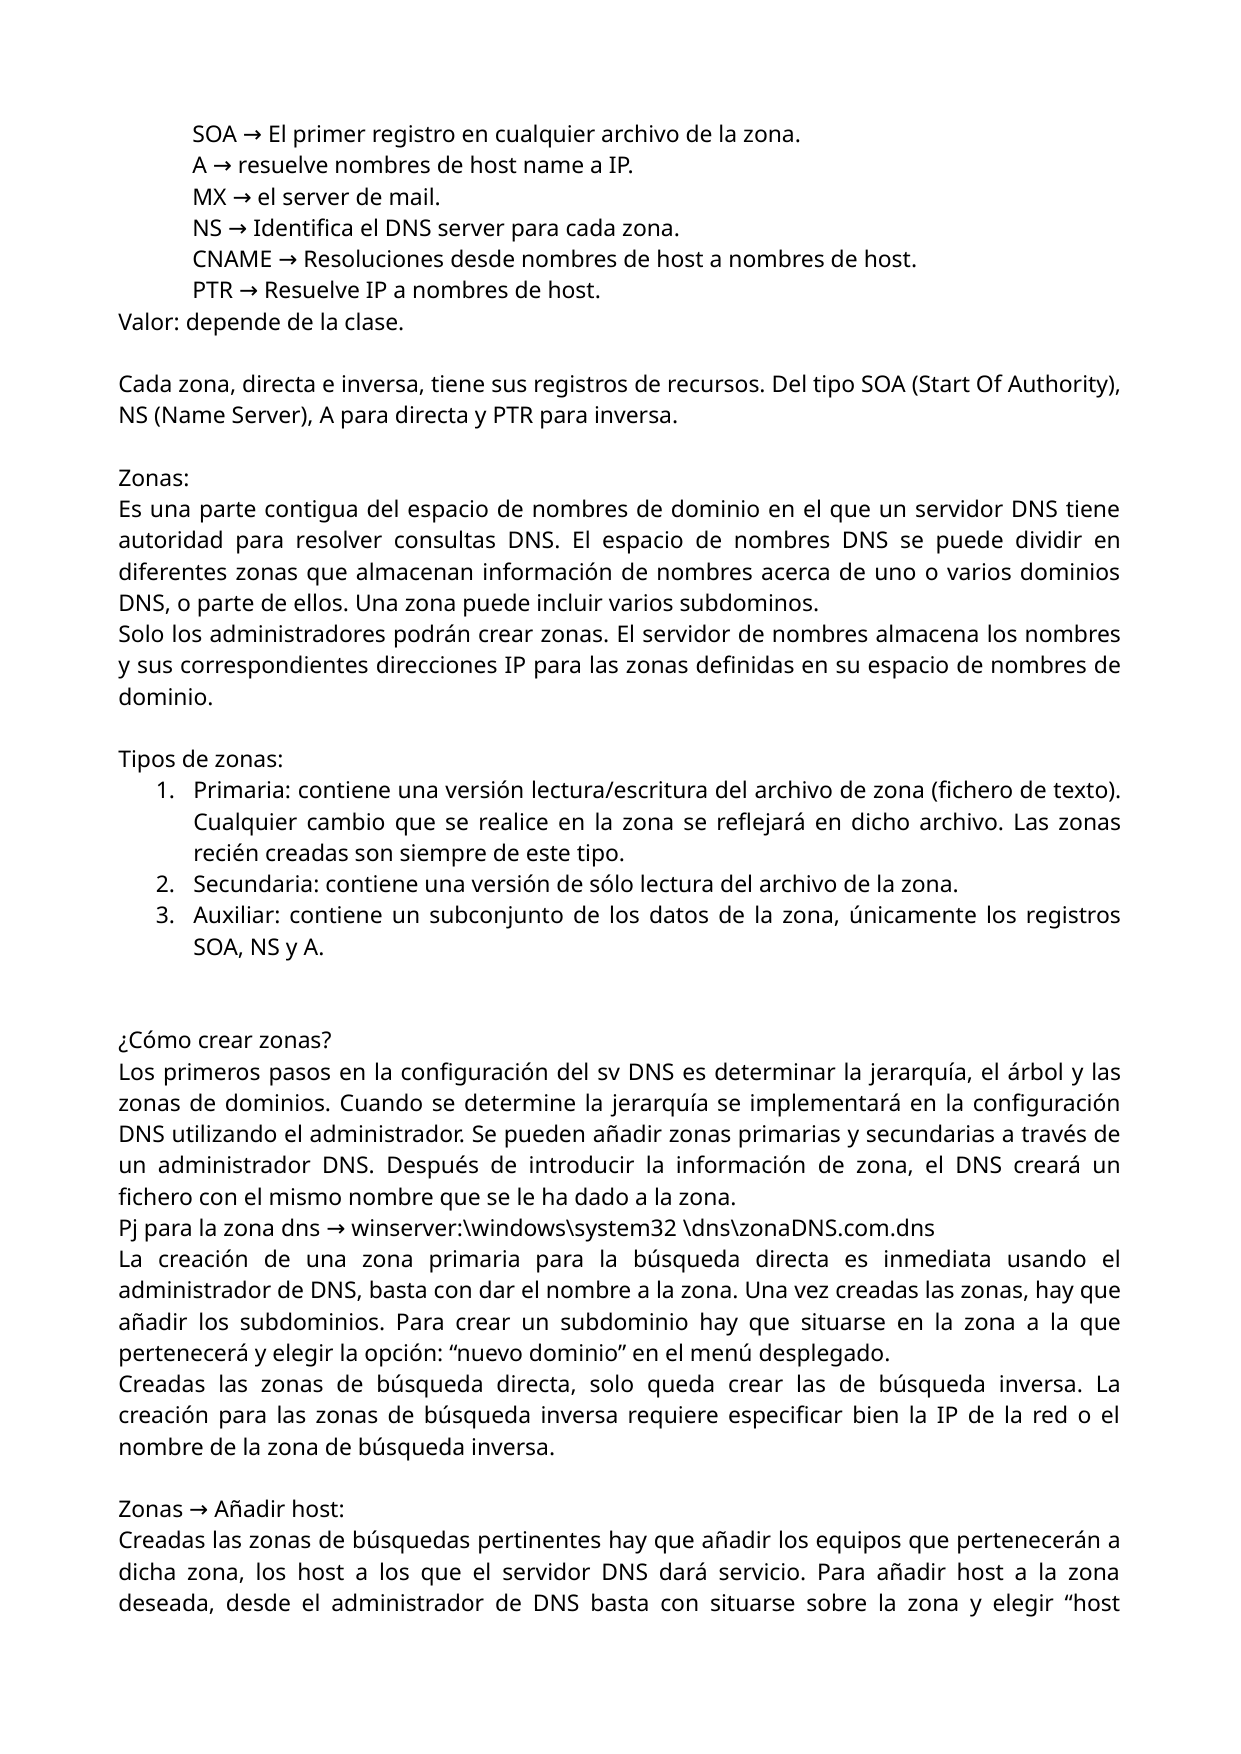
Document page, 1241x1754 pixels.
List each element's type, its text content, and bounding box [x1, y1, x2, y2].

text ¿Cómo crear zonas? [118, 1024, 1122, 1056]
text Solo los administradores podrán crear zonas. El servidor de nombres almacena los nombres y sus correspondientes direcciones IP para las zonas definidas en su espacio de nombres de dominio. [118, 618, 1122, 712]
text La creación de una zona primaria para la búsqueda directa es inmediata usando el administrador de DNS, basta con dar el nombre a la zona. Una vez creadas las zonas, hay que añadir los subdominios. Para crear un subdominio hay que situarse en la zona a la que pertenecerá y elegir la opción: “nuevo dominio” en el menú desplegado. [118, 1243, 1122, 1368]
text Pj para la zona dns → winserver:\windows\system32 \dns\zonaDNS.com.dns [118, 1212, 1122, 1243]
text Cada zona, directa e inversa, tiene sus registros de recursos. Del tipo SOA (Start Of Authority), NS (Name Server), A para directa y PTR para inversa. [118, 368, 1122, 431]
text Zonas: [118, 462, 1122, 493]
text Es una parte contigua del espacio de nombres de dominio en el que un servidor DNS tiene autoridad para resolver consultas DNS. El espacio de nombres DNS se puede dividir en diferentes zonas que almacenan información de nombres acerca de uno o varios dominios DNS, o parte de ellos. Una zona puede incluir varios subdominos. [118, 493, 1122, 618]
text PTR → Resuelve IP a nombres de host. [118, 274, 1122, 306]
list Secundaria: contiene una versión de sólo lectura del archivo de la zona. [156, 868, 1122, 899]
text Zonas → Añadir host: [118, 1493, 1122, 1524]
text MX → el server de mail. [118, 181, 1122, 212]
list Primaria: contiene una versión lectura/escritura del archivo de zona (fichero de texto). Cualquier cambio que se realice en la zona se reflejará en dicho archivo. Las zonas recién creadas son siempre de este tipo. [156, 774, 1122, 868]
text A → resuelve nombres de host name a IP. [118, 149, 1122, 181]
text Creadas las zonas de búsquedas pertinentes hay que añadir los equipos que pertenecerán a dicha zona, los host a los que el servidor DNS dará servicio. Para añadir host a la zona deseada, desde el administrador de DNS basta con situarse sobre la zona y elegir “host [118, 1524, 1122, 1618]
text CNAME → Resoluciones desde nombres de host a nombres de host. [118, 243, 1122, 274]
text Los primeros pasos en la configuración del sv DNS es determinar la jerarquía, el árbol y las zonas de dominios. Cuando se determine la jerarquía se implementará en la configuración DNS utilizando el administrador. Se pueden añadir zonas primarias y secundarias a través de un administrador DNS. Después de introducir la información de zona, el DNS creará un fichero con el mismo nombre que se le ha dado a la zona. [118, 1056, 1122, 1212]
text Tipos de zonas: [118, 743, 1122, 774]
list Auxiliar: contiene un subconjunto de los datos de la zona, únicamente los registros SOA, NS y A. [156, 899, 1122, 962]
text SOA → El primer registro en cualquier archivo de la zona. [118, 118, 1122, 149]
text NS → Identifica el DNS server para cada zona. [118, 212, 1122, 243]
text Creadas las zonas de búsqueda directa, solo queda crear las de búsqueda inversa. La creación para las zonas de búsqueda inversa requiere especificar bien la IP de la red o el nombre de la zona de búsqueda inversa. [118, 1368, 1122, 1462]
text Valor: depende de la clase. [118, 306, 1122, 337]
